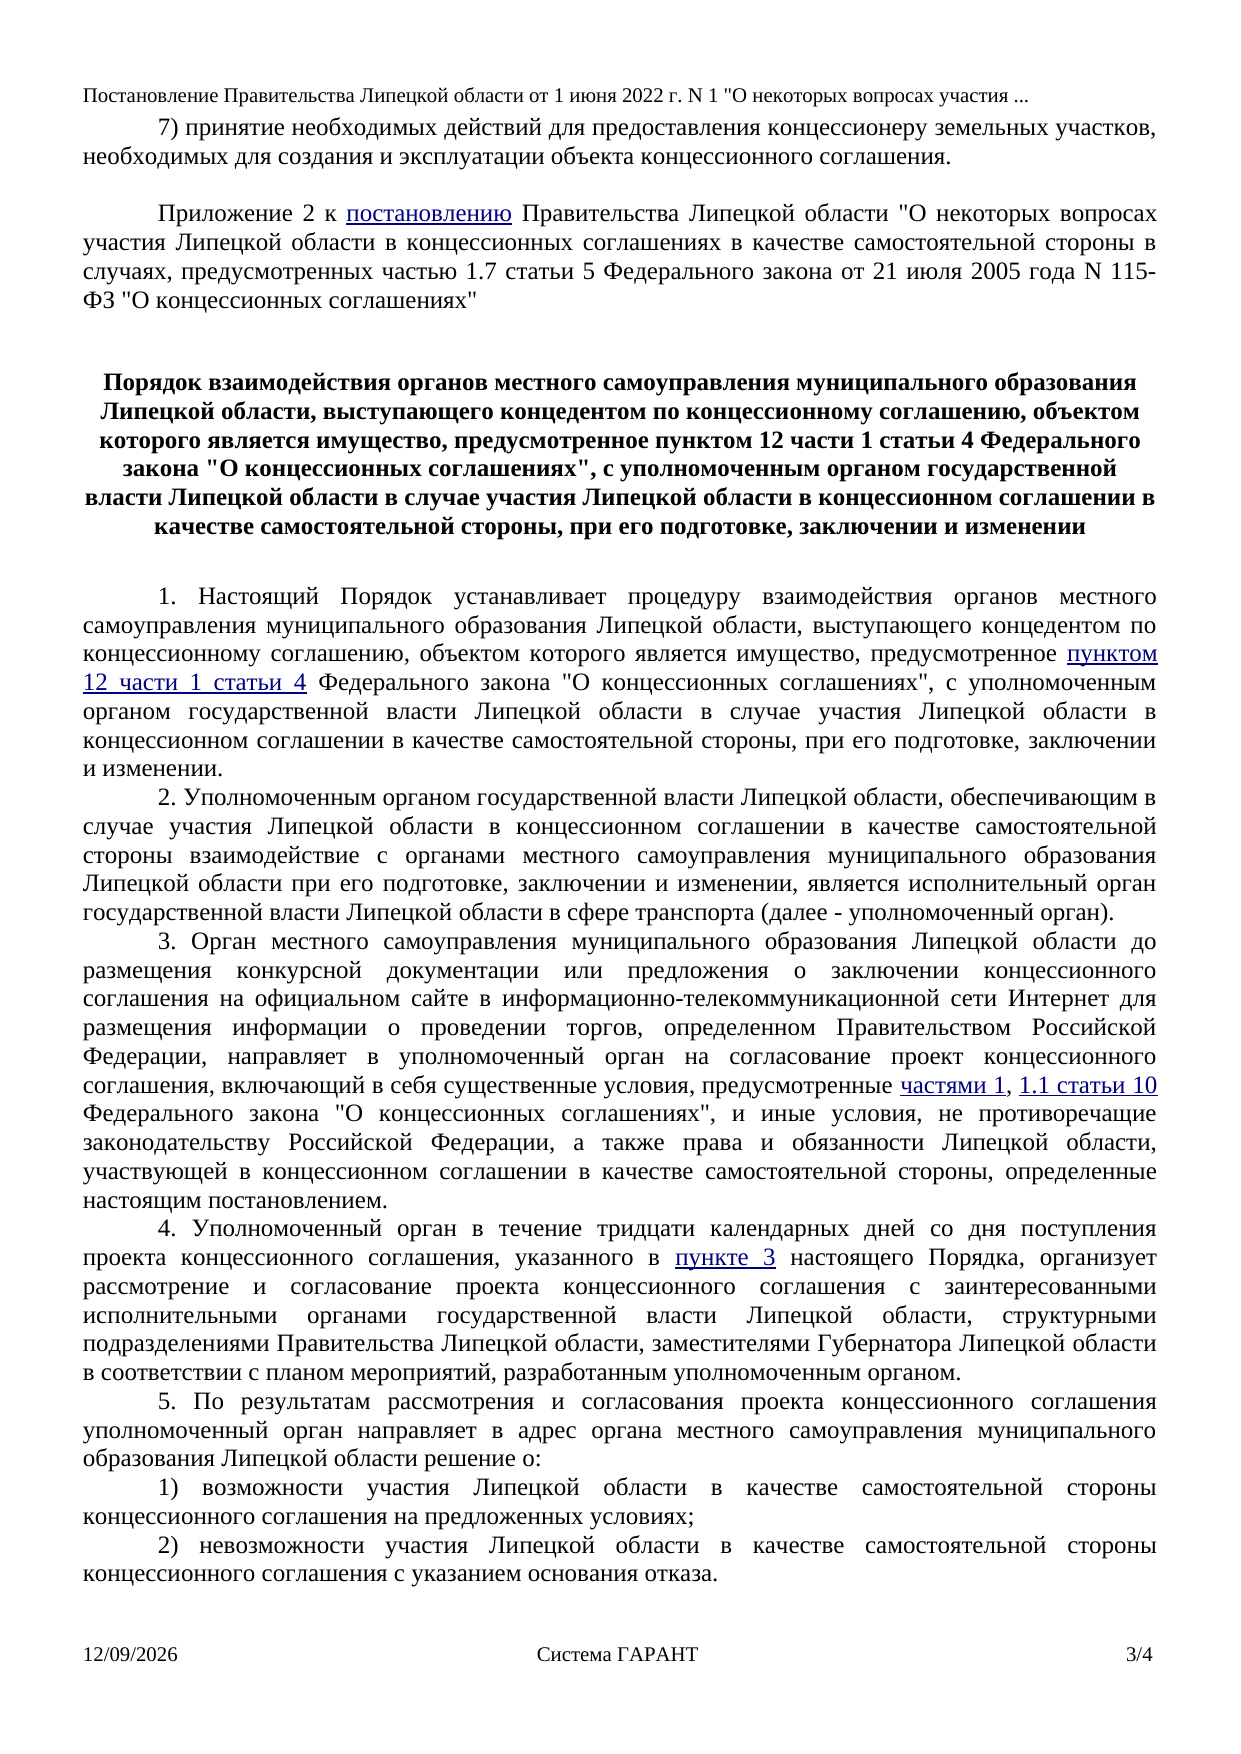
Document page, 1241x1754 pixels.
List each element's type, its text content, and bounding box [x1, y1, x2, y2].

text 5. По результатам рассмотрения и согласования проекта концессионного соглашения уполномоченный орган направляет в адрес органа местного самоуправления муниципального образования Липецкой области решение о: [83, 1386, 1157, 1472]
text 4. Уполномоченный орган в течение тридцати календарных дней со дня поступления проекта концессионного соглашения, указанного в пункте 3 настоящего Порядка, организует рассмотрение и согласование проекта концессионного соглашения с заинтересованными исполнительными органами государственной власти Липецкой области, структурными подразделениями Правительства Липецкой области, заместителями Губернатора Липецкой области в соответствии с планом мероприятий, разработанным уполномоченным органом. [83, 1213, 1157, 1386]
text 3. Орган местного самоуправления муниципального образования Липецкой области до размещения конкурсной документации или предложения о заключении концессионного соглашения на официальном сайте в информационно-телекоммуникационной сети Интернет для размещения информации о проведении торгов, определенном Правительством Российской Федерации, направляет в уполномоченный орган на согласование проект концессионного соглашения, включающий в себя существенные условия, предусмотренные частями 1, 1.1 статьи 10 Федерального закона "О концессионных соглашениях", и иные условия, не противоречащие законодательству Российской Федерации, а также права и обязанности Липецкой области, участвующей в концессионном соглашении в качестве самостоятельной стороны, определенные настоящим постановлением. [83, 926, 1157, 1213]
text Приложение 2 к постановлению Правительства Липецкой области "О некоторых вопросах участия Липецкой области в концессионных соглашениях в качестве самостоятельной стороны в случаях, предусмотренных частью 1.7 статьи 5 Федерального закона от 21 июля 2005 года N 115-ФЗ "О концессионных соглашениях" [83, 198, 1157, 313]
text 7) принятие необходимых действий для предоставления концессионеру земельных участков, необходимых для создания и эксплуатации объекта концессионного соглашения. [83, 112, 1157, 170]
text 2) невозможности участия Липецкой области в качестве самостоятельной стороны концессионного соглашения с указанием основания отказа. [83, 1530, 1157, 1587]
text 1) возможности участия Липецкой области в качестве самостоятельной стороны концессионного соглашения на предложенных условиях; [83, 1472, 1157, 1530]
subtitle Порядок взаимодействия органов местного самоуправления муниципального образования Липецкой области, выступающего концедентом по концессионному соглашению, объектом которого является имущество, предусмотренное пунктом 12 части 1 статьи 4 Федерального закона "О концессионных соглашениях", с уполномоченным органом государственной власти Липецкой области в случае участия Липецкой области в концессионном соглашении в качестве самостоятельной стороны, при его подготовке, заключении и изменении [83, 367, 1157, 540]
text 2. Уполномоченным органом государственной власти Липецкой области, обеспечивающим в случае участия Липецкой области в концессионном соглашении в качестве самостоятельной стороны взаимодействие с органами местного самоуправления муниципального образования Липецкой области при его подготовке, заключении и изменении, является исполнительный орган государственной власти Липецкой области в сфере транспорта (далее - уполномоченный орган). [83, 782, 1157, 926]
text 1. Настоящий Порядок устанавливает процедуру взаимодействия органов местного самоуправления муниципального образования Липецкой области, выступающего концедентом по концессионному соглашению, объектом которого является имущество, предусмотренное пунктом 12 части 1 статьи 4 Федерального закона "О концессионных соглашениях", с уполномоченным органом государственной власти Липецкой области в случае участия Липецкой области в концессионном соглашении в качестве самостоятельной стороны, при его подготовке, заключении и изменении. [83, 581, 1157, 782]
